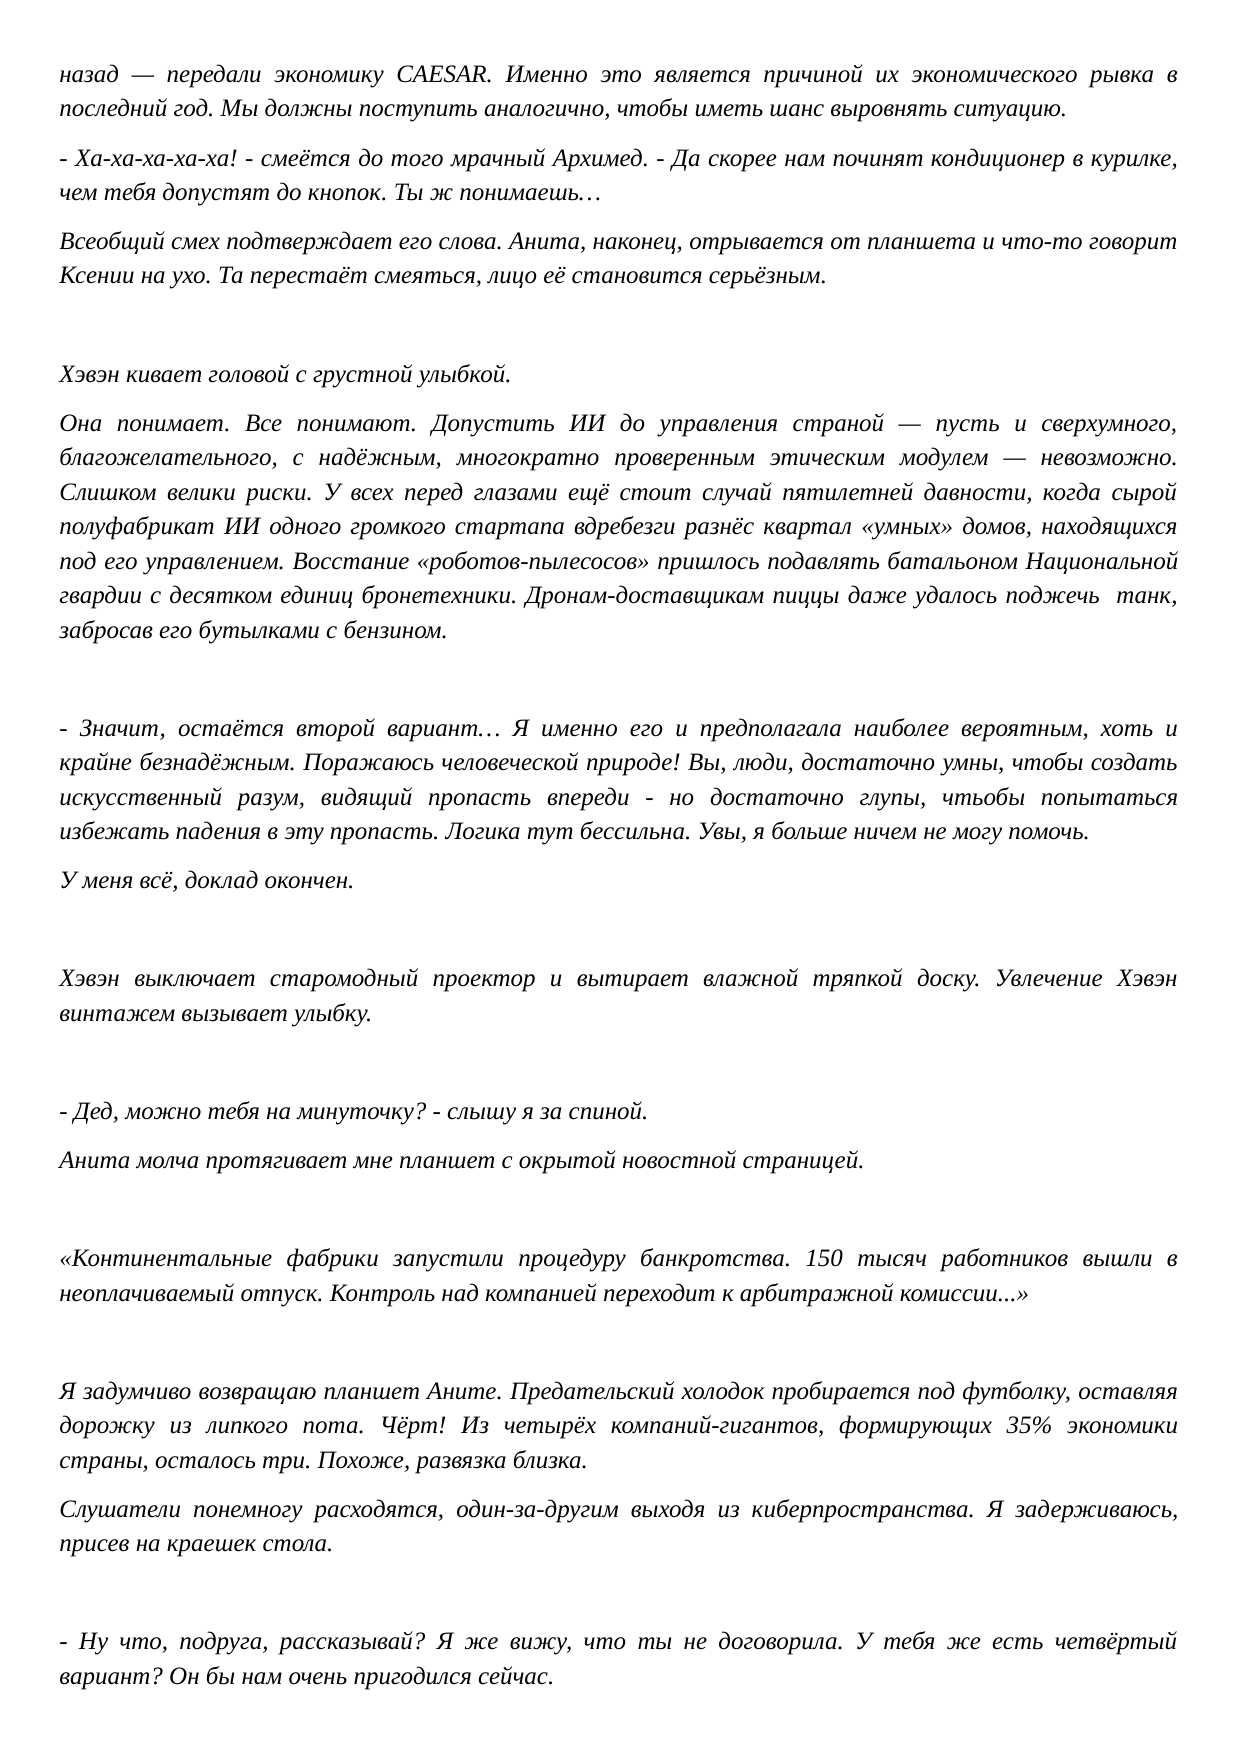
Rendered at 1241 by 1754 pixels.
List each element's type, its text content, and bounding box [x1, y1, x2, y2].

text Анита молча протягивает мне планшет с окрытой новостной страницей. [59, 1145, 1181, 1174]
text Хэвэн выключает старомодный проектор и вытирает влажной тряпкой доску. Увлечение Хэвэн винтажем вызывает улыбку. [59, 963, 1181, 1027]
text У меня всё, доклад окончен. [59, 865, 1181, 894]
text - Ха-ха-ха-ха-ха! - смеётся до того мрачный Архимед. - Да скорее нам починят кондиционер в курилке, чем тебя допустят до кнопок. Ты ж понимаешь… [59, 143, 1181, 206]
text Я задумчиво возвращаю планшет Аните. Предательский холодок пробирается под футболку, оставляя дорожку из липкого пота. Чёрт! Из четырёх компаний-гигантов, формирующих 35% экономики страны, осталось три. Похоже, развязка близка. [59, 1376, 1181, 1473]
text Хэвэн кивает головой с грустной улыбкой. [59, 359, 1181, 387]
text - Значит, остаётся второй вариант… Я именно его и предполагала наиболее вероятным, хоть и крайне безнадёжным. Поражаюсь человеческой природе! Вы, люди, достаточно умны, чтобы создать искусственный разум, видящий пропасть впереди - но достаточно глупы, чтьобы попытаться избежать падения в эту пропасть. Логика тут бессильна. Увы, я больше ничем не могу помочь. [59, 713, 1181, 845]
text - Дед, можно тебя на минуточку? - слышу я за спиной. [59, 1096, 1181, 1125]
text Всеобщий смех подтверждает его слова. Анита, наконец, отрывается от планшета и что-то говорит Ксении на ухо. Та перестаёт смеяться, лицо её становится серьёзным. [59, 226, 1181, 289]
text Она понимает. Все понимают. Допустить ИИ до управления страной — пусть и сверхумного, благожелательного, с надёжным, многократно проверенным этическим модулем — невозможно. Слишком велики риски. У всех перед глазами ещё стоит случай пятилетней давности, когда сырой полуфабрикат ИИ одного громкого стартапа вдребезги разнёс квартал «умных» домов, находящихся под его управлением. Восстание «роботов-пылесосов» пришлось подавлять батальоном Национальной гвардии с десятком единиц бронетехники. Дронам-доставщикам пиццы даже удалось поджечь танк, забросав его бутылками с бензином. [59, 408, 1181, 643]
text назад — передали экономику CAESAR. Именно это является причиной их экономического рывка в последний год. Мы должны поступить аналогично, чтобы иметь шанс выровнять ситуацию. [59, 59, 1181, 122]
text - Ну что, подруга, рассказывай? Я же вижу, что ты не договорила. У тебя же есть четвёртый вариант? Он бы нам очень пригодился сейчас. [59, 1626, 1181, 1690]
text Слушатели понемногу расходятся, один-за-другим выходя из киберпространства. Я задерживаюсь, присев на краешек стола. [59, 1494, 1181, 1557]
text «Континентальные фабрики запустили процедуру банкротства. 150 тысяч работников вышли в неоплачиваемый отпуск. Контроль над компанией переходит к арбитражной комиссии...» [59, 1243, 1181, 1306]
